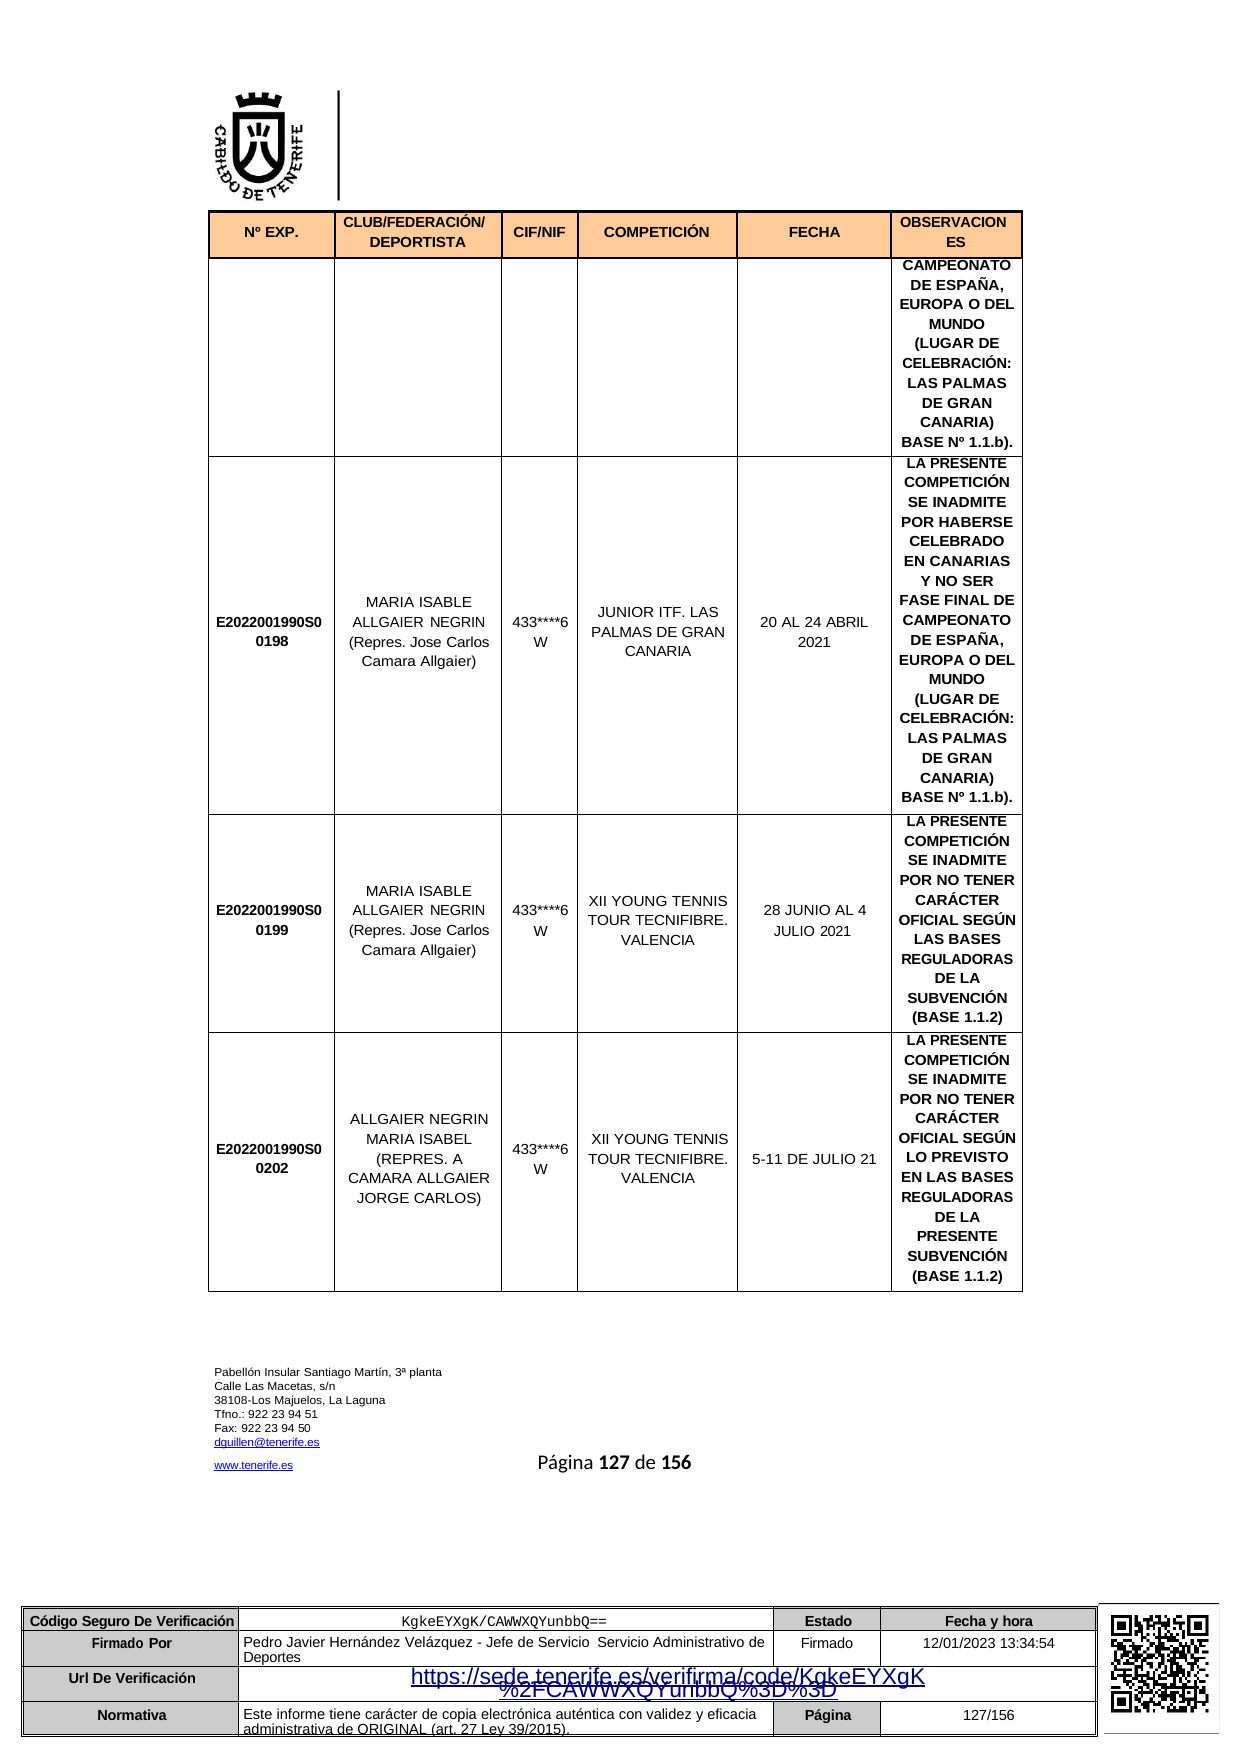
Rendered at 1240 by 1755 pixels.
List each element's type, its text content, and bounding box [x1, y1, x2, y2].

table_header CLUB/FEDERACIÓN/ DEPORTISTA [336, 213, 501, 257]
table_cell MARIA ISABLE ALLGAIER NEGRIN (Repres. Jose Carlos Camara Allgaier) [335, 457, 501, 813]
table_header COMPETICIÓN [579, 213, 736, 257]
table_cell ALLGAIER NEGRIN MARIA ISABEL (REPRES. A CAMARA ALLGAIER JORGE CARLOS) [335, 1033, 501, 1291]
table_cell [578, 259, 737, 456]
table_cell [738, 259, 891, 456]
table_cell LA PRESENTE COMPETICIÓN SE INADMITE POR NO TENER CARÁCTER OFICIAL SEGÚN LAS BASES REGULADORAS DE LA SUBVENCIÓN (BASE 1.1.2) [892, 815, 1022, 1032]
table_cell [209, 259, 334, 456]
table_cell 28 JUNIO AL 4 JULIO 2021 [738, 815, 891, 1032]
text 38108-Los Majuelos, La Laguna Tfno.: 922 23 94 51 [214, 1394, 413, 1421]
table_cell 433****6 W [502, 1033, 577, 1291]
table_cell E2022001990S0 0199 [209, 815, 334, 1032]
table_cell 5-11 DE JULIO 21 [738, 1033, 891, 1291]
table_header Nº EXP. [210, 213, 334, 257]
text Pabellón Insular Santiago Martín, 3ª planta Calle Las Macetas, s/n [214, 1366, 467, 1393]
text Fax: 922 23 94 50 [214, 1422, 1110, 1435]
table_header OBSERVACION ES [892, 213, 1021, 257]
table_cell E2022001990S0 0202 [209, 1033, 334, 1291]
table_header CIF/NIF [503, 213, 577, 257]
table_cell 20 AL 24 ABRIL 2021 [738, 457, 891, 813]
table_cell CAMPEONATO DE ESPAÑA, EUROPA O DEL MUNDO (LUGAR DE CELEBRACIÓN: LAS PALMAS DE GRAN CANARIA) BASE Nº 1.1.b). [892, 259, 1022, 456]
table_cell LA PRESENTE COMPETICIÓN SE INADMITE POR HABERSE CELEBRADO EN CANARIAS Y NO SER FASE FINAL DE CAMPEONATO DE ESPAÑA, EUROPA O DEL MUNDO (LUGAR DE CELEBRACIÓN: LAS PALMAS DE GRAN CANARIA) BASE Nº 1.1.b). [892, 457, 1022, 813]
text dguillen@tenerife.es [214, 1436, 1110, 1449]
table_cell [335, 259, 501, 456]
table_cell JUNIOR ITF. LAS PALMAS DE GRAN CANARIA [578, 457, 737, 813]
text www.tenerife.es Página 127 de 156 [214, 1449, 1110, 1474]
table_cell LA PRESENTE COMPETICIÓN SE INADMITE POR NO TENER CARÁCTER OFICIAL SEGÚN LO PREVISTO EN LAS BASES REGULADORAS DE LA PRESENTE SUBVENCIÓN (BASE 1.1.2) [892, 1033, 1022, 1291]
table_cell XII YOUNG TENNIS TOUR TECNIFIBRE. VALENCIA [578, 1033, 737, 1291]
table_cell E2022001990S0 0198 [209, 457, 334, 813]
table_cell 433****6 W [502, 457, 577, 813]
table_cell MARIA ISABLE ALLGAIER NEGRIN (Repres. Jose Carlos Camara Allgaier) [335, 815, 501, 1032]
table_header FECHA [738, 213, 890, 257]
table_cell 433****6 W [502, 815, 577, 1032]
table_cell XII YOUNG TENNIS TOUR TECNIFIBRE. VALENCIA [578, 815, 737, 1032]
table_cell [502, 259, 577, 456]
